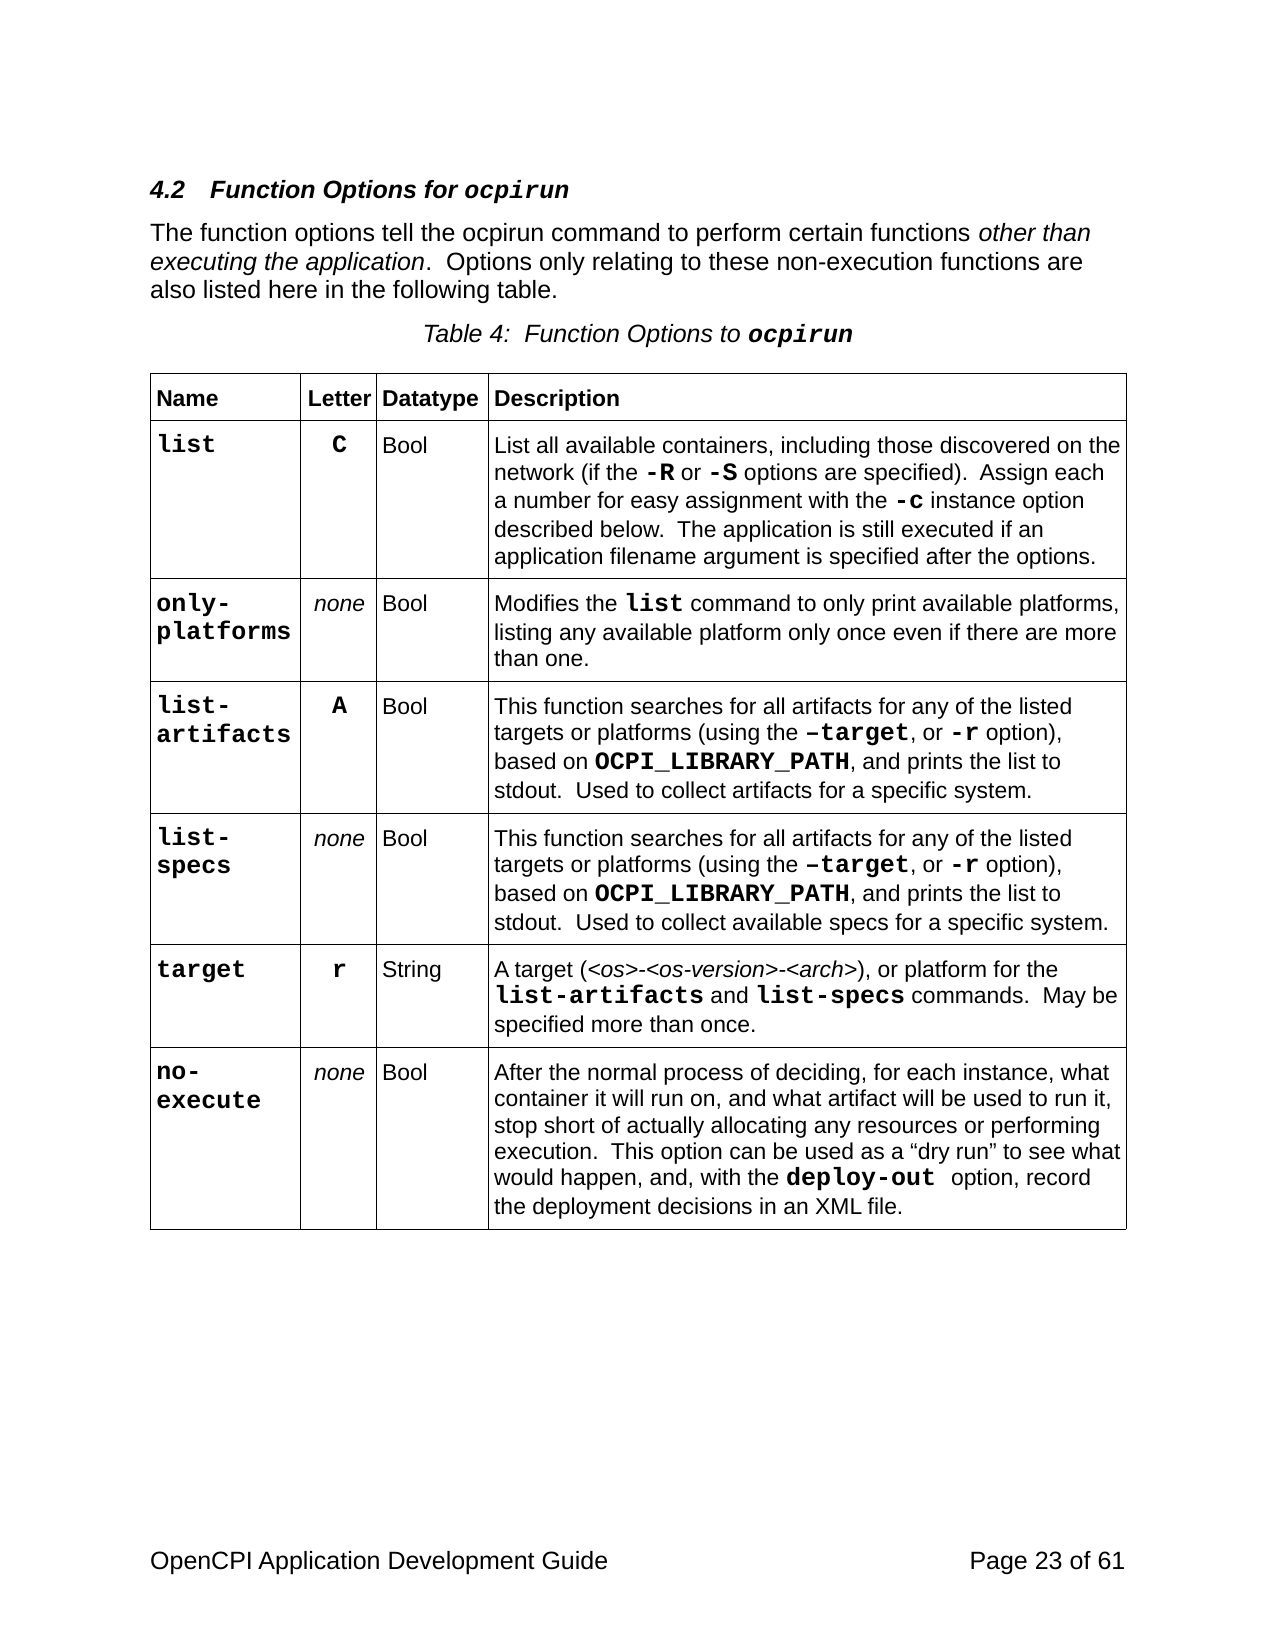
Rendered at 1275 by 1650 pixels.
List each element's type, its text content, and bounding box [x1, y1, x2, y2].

table_cell C [301, 421, 376, 578]
table_header Letter [301, 374, 376, 420]
table_cell none [301, 814, 376, 944]
table_cell This function searches for all artifacts for any of the listed targets or platforms (using the –target, or -r option), based on OCPI_LIBRARY_PATH, and prints the list to stdout. Used to collect artifacts for a specific system. [489, 682, 1126, 812]
text Table 4: Function Options to ocpirun [150, 319, 1125, 350]
table_cell r [301, 945, 376, 1047]
table_cell List all available containers, including those discovered on the network (if the -R or -S options are specified). Assign each a number for easy assignment with the -c instance option described below. The application is still executed if an application filename argument is specified after the options. [489, 421, 1126, 578]
table_cell none [301, 1048, 376, 1228]
table_cell Bool [377, 1048, 488, 1228]
table_cell Bool [377, 579, 488, 681]
table_header Datatype [377, 374, 488, 420]
table_cell String [377, 945, 488, 1047]
table_header Name [151, 374, 300, 420]
table_cell A target (<os>-<os-version>-<arch>), or platform for the list-artifacts and list-specs commands. May be specified more than once. [489, 945, 1126, 1047]
table_cell Bool [377, 682, 488, 812]
text The function options tell the ocpirun command to perform certain functions other than executing the application. Options only relating to these non-execution functions are also listed here in the following table. [150, 218, 1125, 304]
table_cell only-platforms [151, 579, 300, 681]
table_cell no-execute [151, 1048, 300, 1228]
table_cell This function searches for all artifacts for any of the listed targets or platforms (using the –target, or -r option), based on OCPI_LIBRARY_PATH, and prints the list to stdout. Used to collect available specs for a specific system. [489, 814, 1126, 944]
table_cell none [301, 579, 376, 681]
table_cell Bool [377, 814, 488, 944]
table_cell list [151, 421, 300, 578]
table_cell After the normal process of deciding, for each instance, what container it will run on, and what artifact will be used to run it, stop short of actually allocating any resources or performing execution. This option can be used as a “dry run” to see what would happen, and, with the deploy-out option, record the deployment decisions in an XML file. [489, 1048, 1126, 1228]
table_header Description [489, 374, 1126, 420]
table_cell Modifies the list command to only print available platforms, listing any available platform only once even if there are more than one. [489, 579, 1126, 681]
table_cell Bool [377, 421, 488, 578]
table_cell A [301, 682, 376, 812]
table_cell list-artifacts [151, 682, 300, 812]
subtitle Function Options for ocpirun [150, 175, 1125, 206]
table_cell target [151, 945, 300, 1047]
table_cell list-specs [151, 814, 300, 944]
